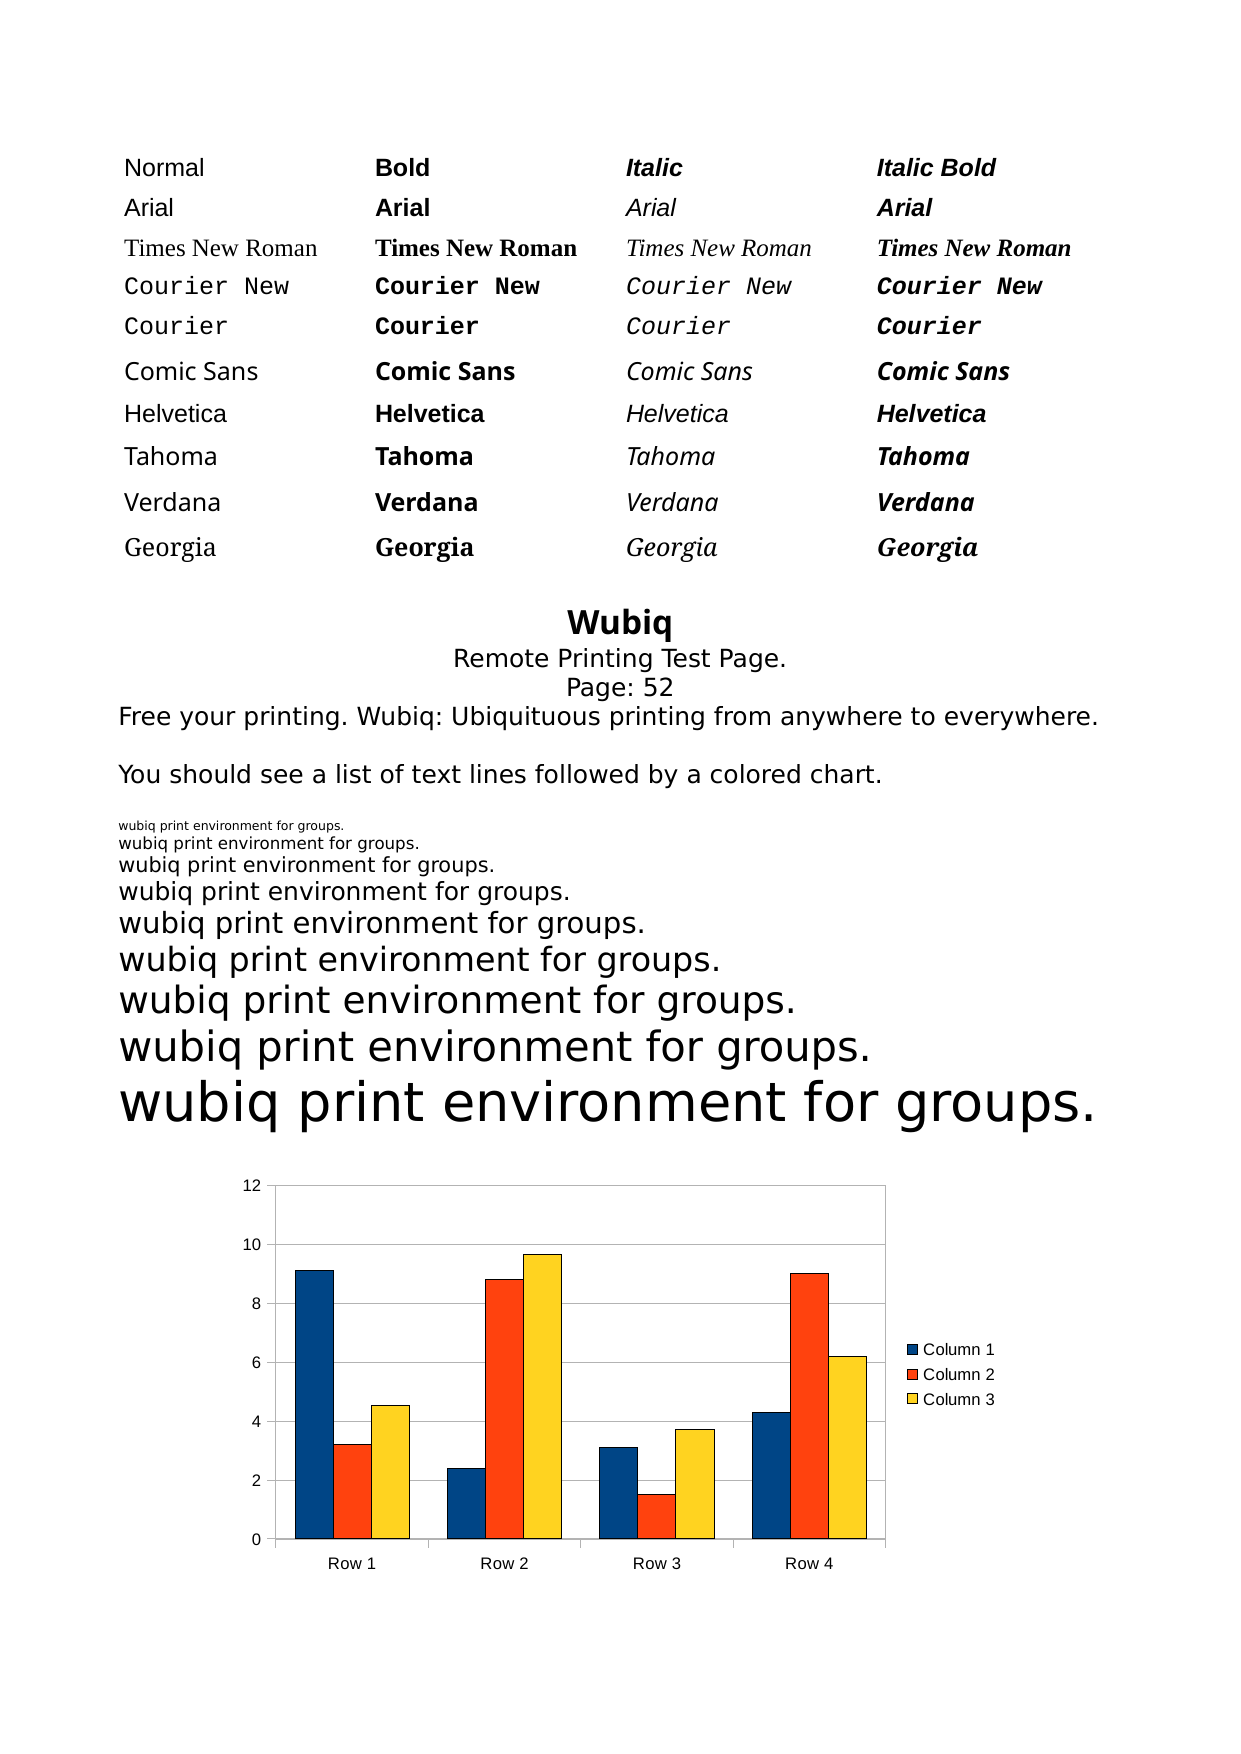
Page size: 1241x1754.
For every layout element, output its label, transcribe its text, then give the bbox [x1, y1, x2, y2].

text wubiq print environment for groups. [118, 906, 1122, 940]
table_cell Georgia [369, 524, 620, 570]
table_cell Georgia [118, 524, 369, 570]
table_cell Comic Sans [369, 348, 620, 393]
table_cell Verdana [118, 479, 369, 524]
text wubiq print environment for groups. [118, 819, 1122, 833]
table_cell Times New Roman [620, 228, 871, 268]
table_cell Courier [620, 308, 871, 347]
table_cell Tahoma [871, 433, 1122, 479]
table_cell Arial [369, 188, 620, 228]
table_header Italic Bold [871, 147, 1122, 187]
table_cell Comic Sans [118, 348, 369, 393]
table_cell Tahoma [118, 433, 369, 479]
text wubiq print environment for groups. [118, 979, 1122, 1023]
table_header Bold [369, 147, 620, 187]
table_cell Helvetica [871, 393, 1122, 433]
table_cell Arial [620, 188, 871, 228]
table_cell Times New Roman [118, 228, 369, 268]
table_cell Verdana [871, 479, 1122, 524]
table_cell Tahoma [369, 433, 620, 479]
table_cell Courier [871, 308, 1122, 347]
table_header Normal [118, 147, 369, 187]
table_cell Times New Roman [871, 228, 1122, 268]
table_cell Helvetica [118, 393, 369, 433]
text Free your printing. Wubiq: Ubiquituous printing from anywhere to everywhere. [118, 702, 1122, 731]
table_cell Verdana [620, 479, 871, 524]
text wubiq print environment for groups. [118, 853, 1122, 877]
table_cell Comic Sans [620, 348, 871, 393]
table_cell Courier [369, 308, 620, 347]
text You should see a list of text lines followed by a colored chart. [118, 761, 1122, 790]
table_cell Courier New [369, 268, 620, 308]
text Remote Printing Test Page. [118, 644, 1122, 673]
table_cell Courier New [118, 268, 369, 308]
table_cell Courier New [620, 268, 871, 308]
text wubiq print environment for groups. [118, 877, 1122, 906]
table_cell Courier New [871, 268, 1122, 308]
text wubiq print environment for groups. [118, 940, 1122, 979]
text Page: 38 [118, 673, 1122, 702]
table_cell Georgia [620, 524, 871, 570]
table_cell Comic Sans [871, 348, 1122, 393]
table_cell Georgia [871, 524, 1122, 570]
text wubiq print environment for groups. [118, 1071, 1122, 1134]
subtitle Wubiq [118, 598, 1122, 644]
table_cell Verdana [369, 479, 620, 524]
text wubiq print environment for groups. [118, 1023, 1122, 1071]
table_cell Arial [871, 188, 1122, 228]
table_cell Helvetica [369, 393, 620, 433]
table_cell Helvetica [620, 393, 871, 433]
table_header Italic [620, 147, 871, 187]
table_cell Tahoma [620, 433, 871, 479]
text wubiq print environment for groups. [118, 833, 1122, 853]
table_cell Times New Roman [369, 228, 620, 268]
table_cell Courier [118, 308, 369, 347]
table_cell Arial [118, 188, 369, 228]
